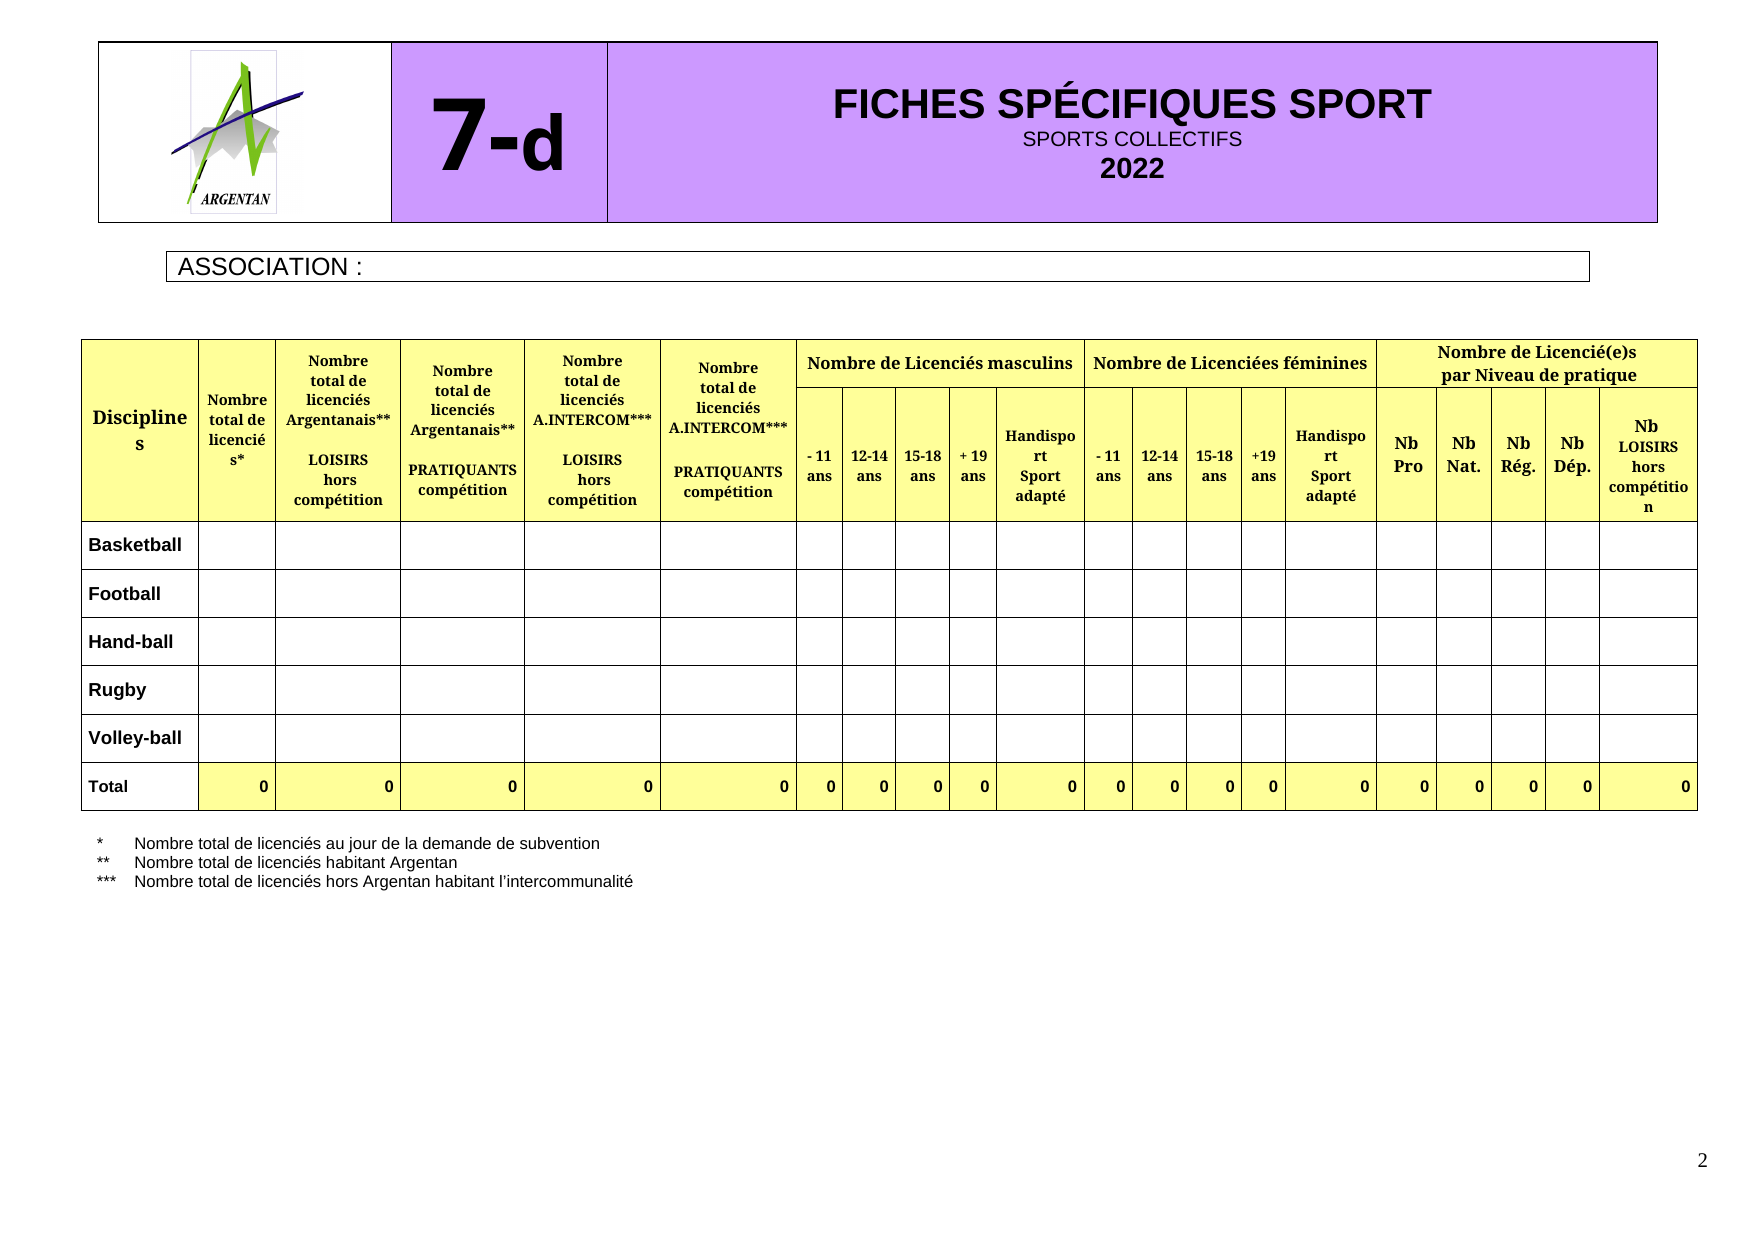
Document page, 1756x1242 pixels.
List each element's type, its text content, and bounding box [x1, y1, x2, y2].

table_cell 0 [1377, 763, 1436, 810]
table_cell [401, 570, 524, 617]
table_cell 0 [1492, 763, 1545, 810]
table_cell 15-18 ans [1187, 388, 1241, 521]
table_cell Nb Nat. [1437, 388, 1491, 521]
table_cell [1437, 618, 1491, 665]
table_header FICHES SPÉCIFIQUES SPORT SPORTS COLLECTIFS 2022 [608, 43, 1657, 222]
table_cell [797, 715, 842, 762]
table_cell [661, 522, 796, 569]
table_header 7-d [392, 43, 607, 222]
table_cell 0 [525, 763, 660, 810]
table_header Nombre total de licenciés A.INTERCOM*** PRATIQUANTS compétition [661, 340, 796, 521]
table_cell [1133, 666, 1186, 713]
table_cell [1085, 570, 1132, 617]
table_cell [843, 522, 895, 569]
table_cell [1600, 666, 1697, 713]
table_cell [199, 618, 275, 665]
table_cell Rugby [82, 666, 198, 713]
table_cell [896, 618, 949, 665]
table_cell [401, 666, 524, 713]
table_cell [1546, 570, 1599, 617]
table_cell [997, 618, 1084, 665]
table_cell [1286, 666, 1376, 713]
table_cell [1133, 522, 1186, 569]
table_cell [401, 522, 524, 569]
table_cell [1242, 715, 1285, 762]
table_cell Basketball [82, 522, 198, 569]
table_cell [1242, 666, 1285, 713]
table_cell [1600, 570, 1697, 617]
table_cell [401, 715, 524, 762]
table_header Nombre total de licenciés Argentanais** LOISIRS hors compétition [276, 340, 400, 521]
table_cell 0 [1187, 763, 1241, 810]
table_cell 0 [1286, 763, 1376, 810]
table_cell Total [82, 763, 198, 810]
table_cell [1437, 715, 1491, 762]
table_cell [1286, 715, 1376, 762]
table_cell [950, 715, 996, 762]
table_cell [661, 570, 796, 617]
table_cell [1546, 666, 1599, 713]
table_cell [1377, 715, 1436, 762]
table_cell 0 [1133, 763, 1186, 810]
table_cell [1492, 618, 1545, 665]
table_header Nombre total de licenciés A.INTERCOM*** LOISIRS hors compétition [525, 340, 660, 521]
table_cell [997, 666, 1084, 713]
table_cell 0 [896, 763, 949, 810]
table_cell [950, 570, 996, 617]
table_cell [1133, 715, 1186, 762]
table_cell [1437, 522, 1491, 569]
table_cell 0 [1242, 763, 1285, 810]
table_cell Handisport Sport adapté [997, 388, 1084, 521]
table_cell Nb Pro [1377, 388, 1436, 521]
table_cell [1377, 666, 1436, 713]
table_cell [276, 666, 400, 713]
table_cell [661, 715, 796, 762]
table_cell [525, 618, 660, 665]
table_cell + 19 ans [950, 388, 996, 521]
table_cell Nb Rég. [1492, 388, 1545, 521]
table_cell [661, 618, 796, 665]
table_cell [896, 570, 949, 617]
table_cell [896, 666, 949, 713]
table_header [99, 43, 391, 222]
table_cell [1286, 618, 1376, 665]
table_cell [1187, 666, 1241, 713]
table_cell [1600, 522, 1697, 569]
table_cell [1286, 522, 1376, 569]
table_cell Hand-ball [82, 618, 198, 665]
table_cell [525, 715, 660, 762]
table_cell [843, 618, 895, 665]
table_cell [1187, 715, 1241, 762]
table_cell [843, 570, 895, 617]
table_cell 0 [1546, 763, 1599, 810]
table_cell [1242, 570, 1285, 617]
table_cell Football [82, 570, 198, 617]
table_cell 0 [797, 763, 842, 810]
table_cell [950, 522, 996, 569]
table_cell [1187, 570, 1241, 617]
table_cell Volley-ball [82, 715, 198, 762]
table_cell 0 [199, 763, 275, 810]
table_cell [1546, 522, 1599, 569]
table_cell 0 [843, 763, 895, 810]
table_cell [997, 570, 1084, 617]
table_cell [797, 618, 842, 665]
table_cell Nb LOISIRS hors compétition [1600, 388, 1697, 521]
picture [171, 49, 305, 214]
table_cell [525, 570, 660, 617]
text ** Nombre total de licenciés habitant Argentan [97, 853, 1697, 872]
table_cell [1492, 522, 1545, 569]
table_header Disciplines [82, 340, 198, 521]
table_cell [1286, 570, 1376, 617]
table_cell [276, 522, 400, 569]
table_cell 0 [997, 763, 1084, 810]
table_cell [1133, 570, 1186, 617]
table_cell [276, 618, 400, 665]
table_cell [1600, 715, 1697, 762]
table_cell [1492, 666, 1545, 713]
table_cell 0 [950, 763, 996, 810]
table_cell [1187, 522, 1241, 569]
table_cell 0 [276, 763, 400, 810]
table_cell [997, 715, 1084, 762]
table_cell [896, 715, 949, 762]
table_cell [525, 666, 660, 713]
table_cell 0 [1600, 763, 1697, 810]
text * Nombre total de licenciés au jour de la demande de subvention [97, 834, 1697, 853]
table_cell [1242, 618, 1285, 665]
table_cell [896, 522, 949, 569]
table_cell [1492, 570, 1545, 617]
table_cell [199, 715, 275, 762]
table_cell [1377, 570, 1436, 617]
table_cell [1187, 618, 1241, 665]
table_cell +19 ans [1242, 388, 1285, 521]
table_cell [1377, 618, 1436, 665]
table_cell 12-14 ans [843, 388, 895, 521]
table_cell [661, 666, 796, 713]
table_header Nombre total de licenciés* [199, 340, 275, 521]
table_cell [1437, 666, 1491, 713]
table_cell [797, 522, 842, 569]
table_header Nombre de Licenciées féminines [1085, 340, 1376, 387]
table_cell - 11 ans [797, 388, 842, 521]
table_cell [797, 666, 842, 713]
table_cell [1546, 618, 1599, 665]
table_cell [797, 570, 842, 617]
table_cell [199, 570, 275, 617]
table_cell 0 [661, 763, 796, 810]
table_cell 12-14 ans [1133, 388, 1186, 521]
table_cell 0 [401, 763, 524, 810]
table_cell [1437, 570, 1491, 617]
table_cell [401, 618, 524, 665]
table_header Nombre de Licenciés masculins [797, 340, 1084, 387]
table_cell [997, 522, 1084, 569]
table_cell [199, 666, 275, 713]
table_cell 15-18 ans [896, 388, 949, 521]
table_cell [276, 570, 400, 617]
table_cell [1492, 715, 1545, 762]
table_cell [199, 522, 275, 569]
table_cell - 11 ans [1085, 388, 1132, 521]
table_cell [843, 666, 895, 713]
table_header ASSOCIATION : [167, 252, 1589, 281]
table_cell [1242, 522, 1285, 569]
table_cell [1377, 522, 1436, 569]
table_cell [950, 666, 996, 713]
table_cell [1133, 618, 1186, 665]
table_cell [1085, 666, 1132, 713]
table_cell [525, 522, 660, 569]
table_cell [276, 715, 400, 762]
table_cell 0 [1437, 763, 1491, 810]
table_cell [1085, 522, 1132, 569]
table_cell [843, 715, 895, 762]
table_cell Handisport Sport adapté [1286, 388, 1376, 521]
table_cell 0 [1085, 763, 1132, 810]
table_header Nombre total de licenciés Argentanais** PRATIQUANTS compétition [401, 340, 524, 521]
table_cell Nb Dép. [1546, 388, 1599, 521]
table_cell [950, 618, 996, 665]
table_cell [1546, 715, 1599, 762]
text *** Nombre total de licenciés hors Argentan habitant l’intercommunalité [97, 872, 1697, 891]
table_cell [1085, 618, 1132, 665]
table_cell [1085, 715, 1132, 762]
table_header Nombre de Licencié(e)s par Niveau de pratique [1377, 340, 1697, 387]
table_cell [1600, 618, 1697, 665]
